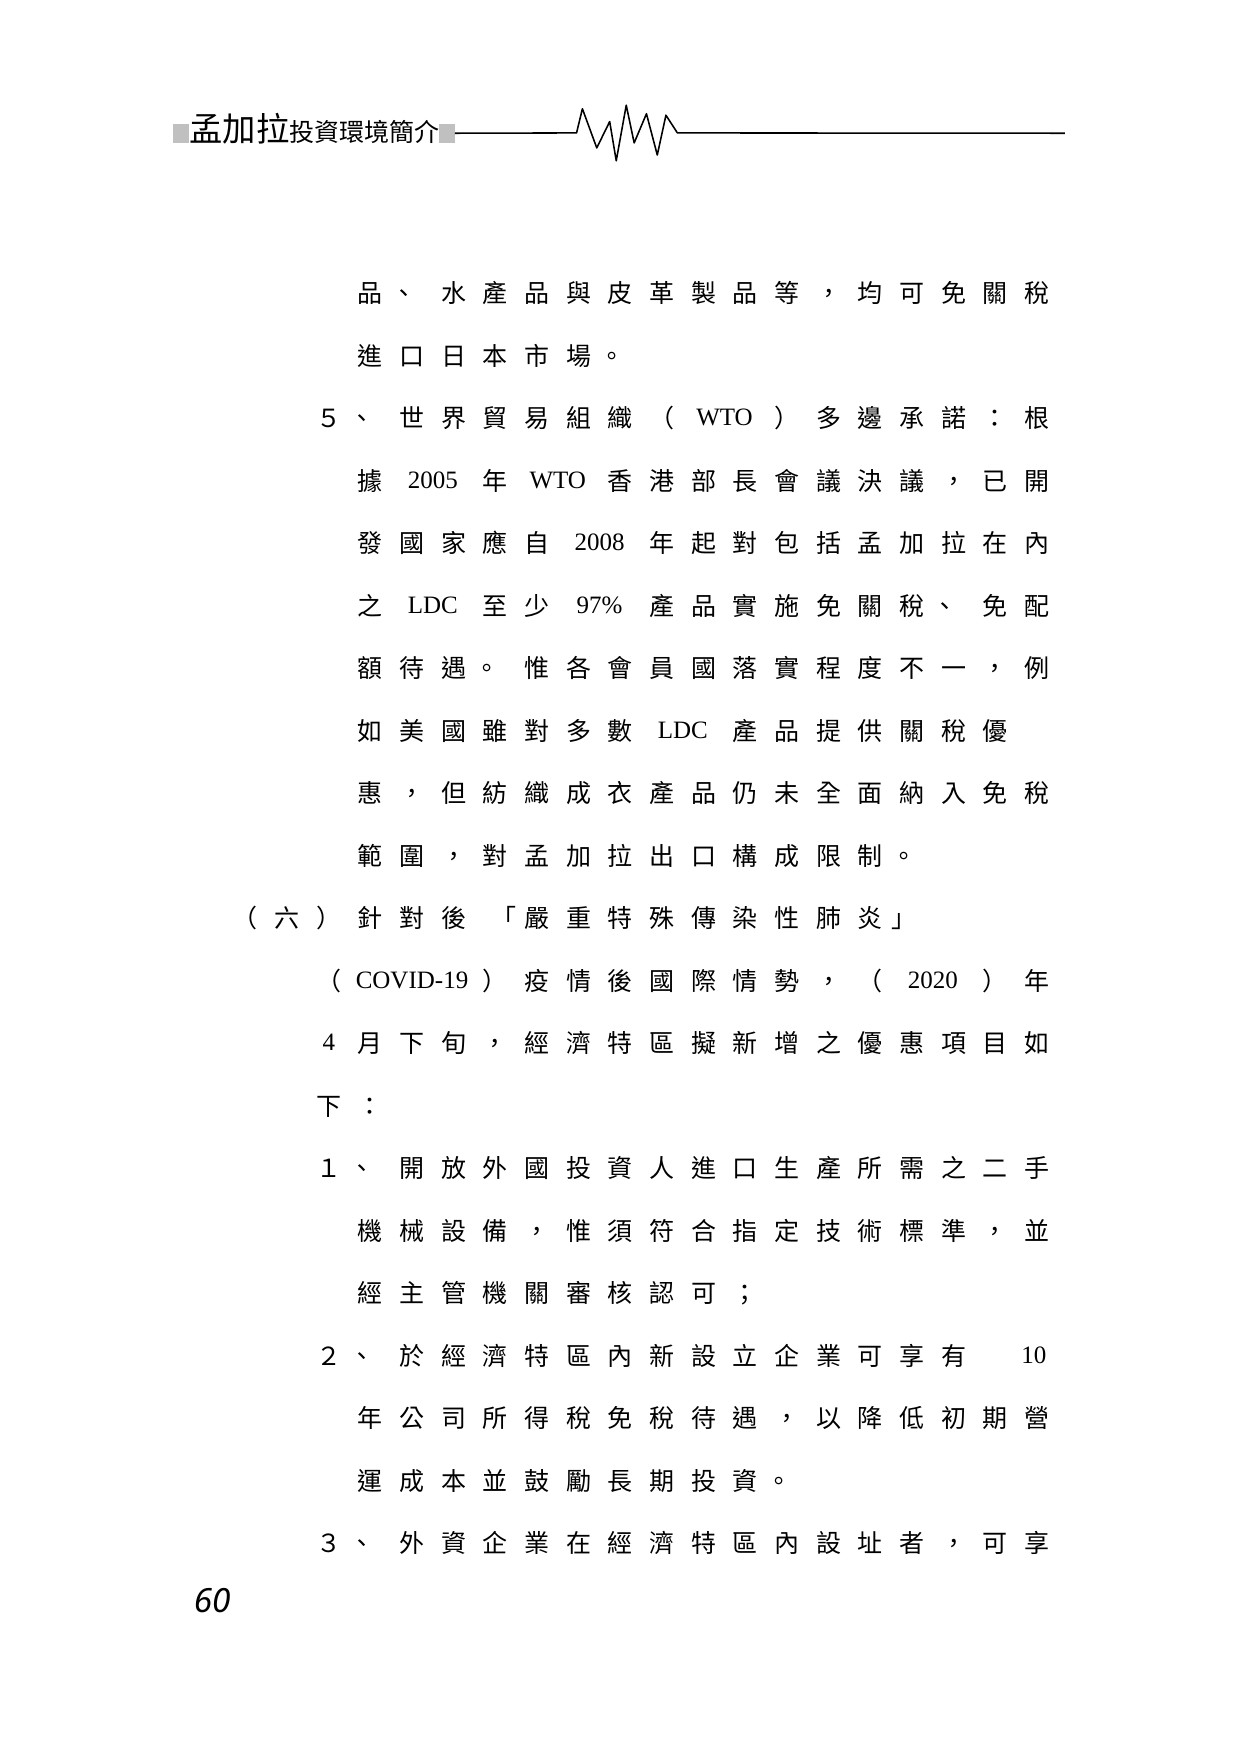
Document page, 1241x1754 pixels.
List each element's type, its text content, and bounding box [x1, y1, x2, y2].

text （六）針對後「嚴重特殊傳染性肺炎」（COVID-19）疫情後國際情勢，（2020）年4月下旬，經濟特區擬新增之優惠項目如下： [207, 875, 1058, 1125]
text ３、外資企業在經濟特區內設址者，可享 [281, 1500, 1058, 1563]
text 品、水產品與皮革製品等，均可免關稅進口日本市場。 [281, 250, 1058, 375]
text １、開放外國投資人進口生產所需之二手機械設備，惟須符合指定技術標準，並經主管機關審核認可； [281, 1125, 1058, 1313]
text ２、於經濟特區內新設立企業可享有 10 年公司所得稅免稅待遇，以降低初期營運成本並鼓勵長期投資。 [281, 1313, 1058, 1500]
text ５、世界貿易組織（WTO）多邊承諾：根據2005年WTO香港部長會議決議，已開發國家應自2008年起對包括孟加拉在內之LDC至少97%產品實施免關稅、免配額待遇。惟各會員國落實程度不一，例如美國雖對多數LDC產品提供關稅優惠，但紡織成衣產品仍未全面納入免稅範圍，對孟加拉出口構成限制。 [281, 375, 1058, 875]
